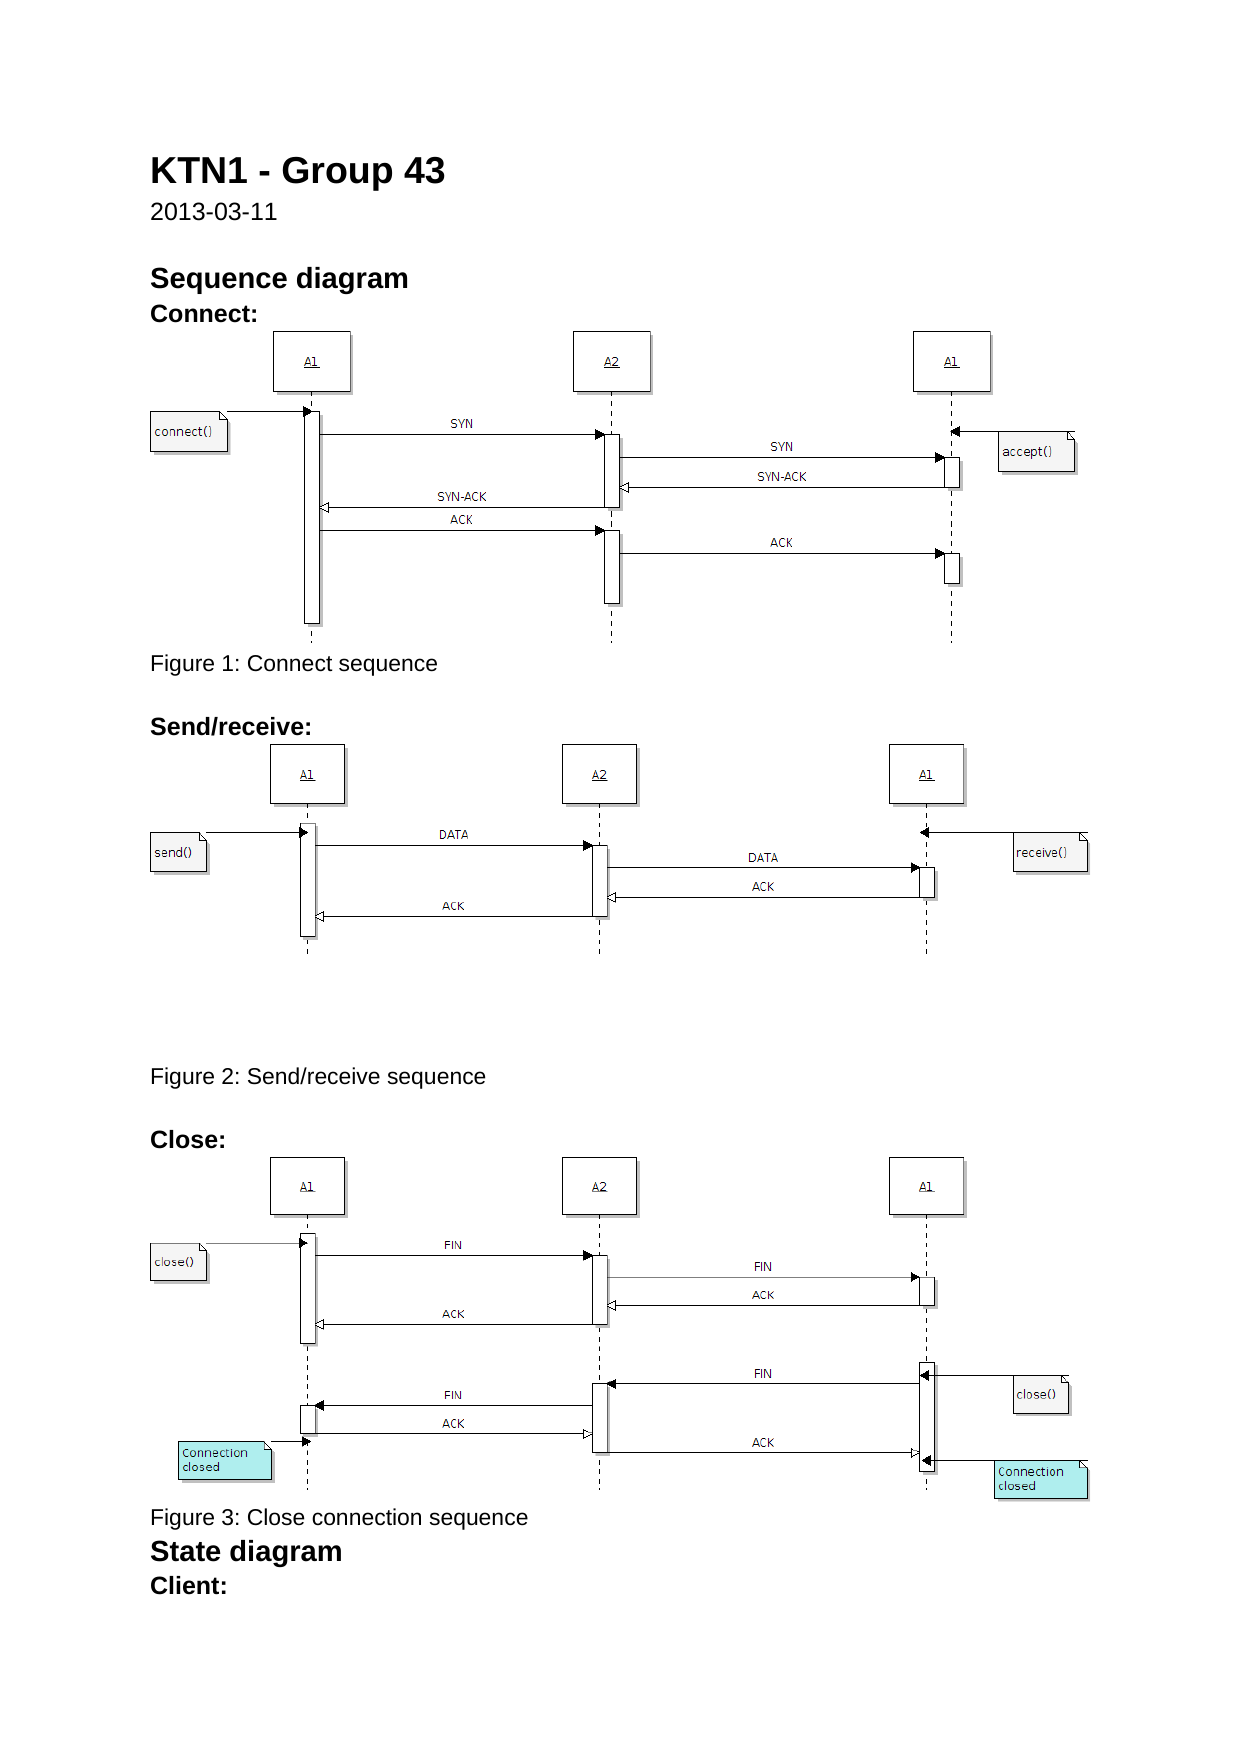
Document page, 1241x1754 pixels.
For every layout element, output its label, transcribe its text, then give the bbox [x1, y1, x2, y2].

text Send/receive: [150, 713, 1090, 741]
text Sequence diagram [150, 262, 1090, 295]
text 2013-03-11 [150, 198, 1090, 226]
picture [150, 744, 1091, 1061]
text Figure 2: Send/receive sequence [150, 1064, 1090, 1090]
picture [150, 1157, 1091, 1502]
text Figure 3: Close connection sequence [150, 1505, 1090, 1531]
text Close: [150, 1126, 1090, 1153]
text Connect: [150, 300, 1090, 328]
text KTN1 - Group 43 [150, 150, 1090, 192]
text Client: [150, 1572, 1090, 1600]
text Figure 1: Connect sequence [150, 651, 1090, 677]
text State diagram [150, 1534, 1090, 1567]
picture [150, 331, 1091, 648]
